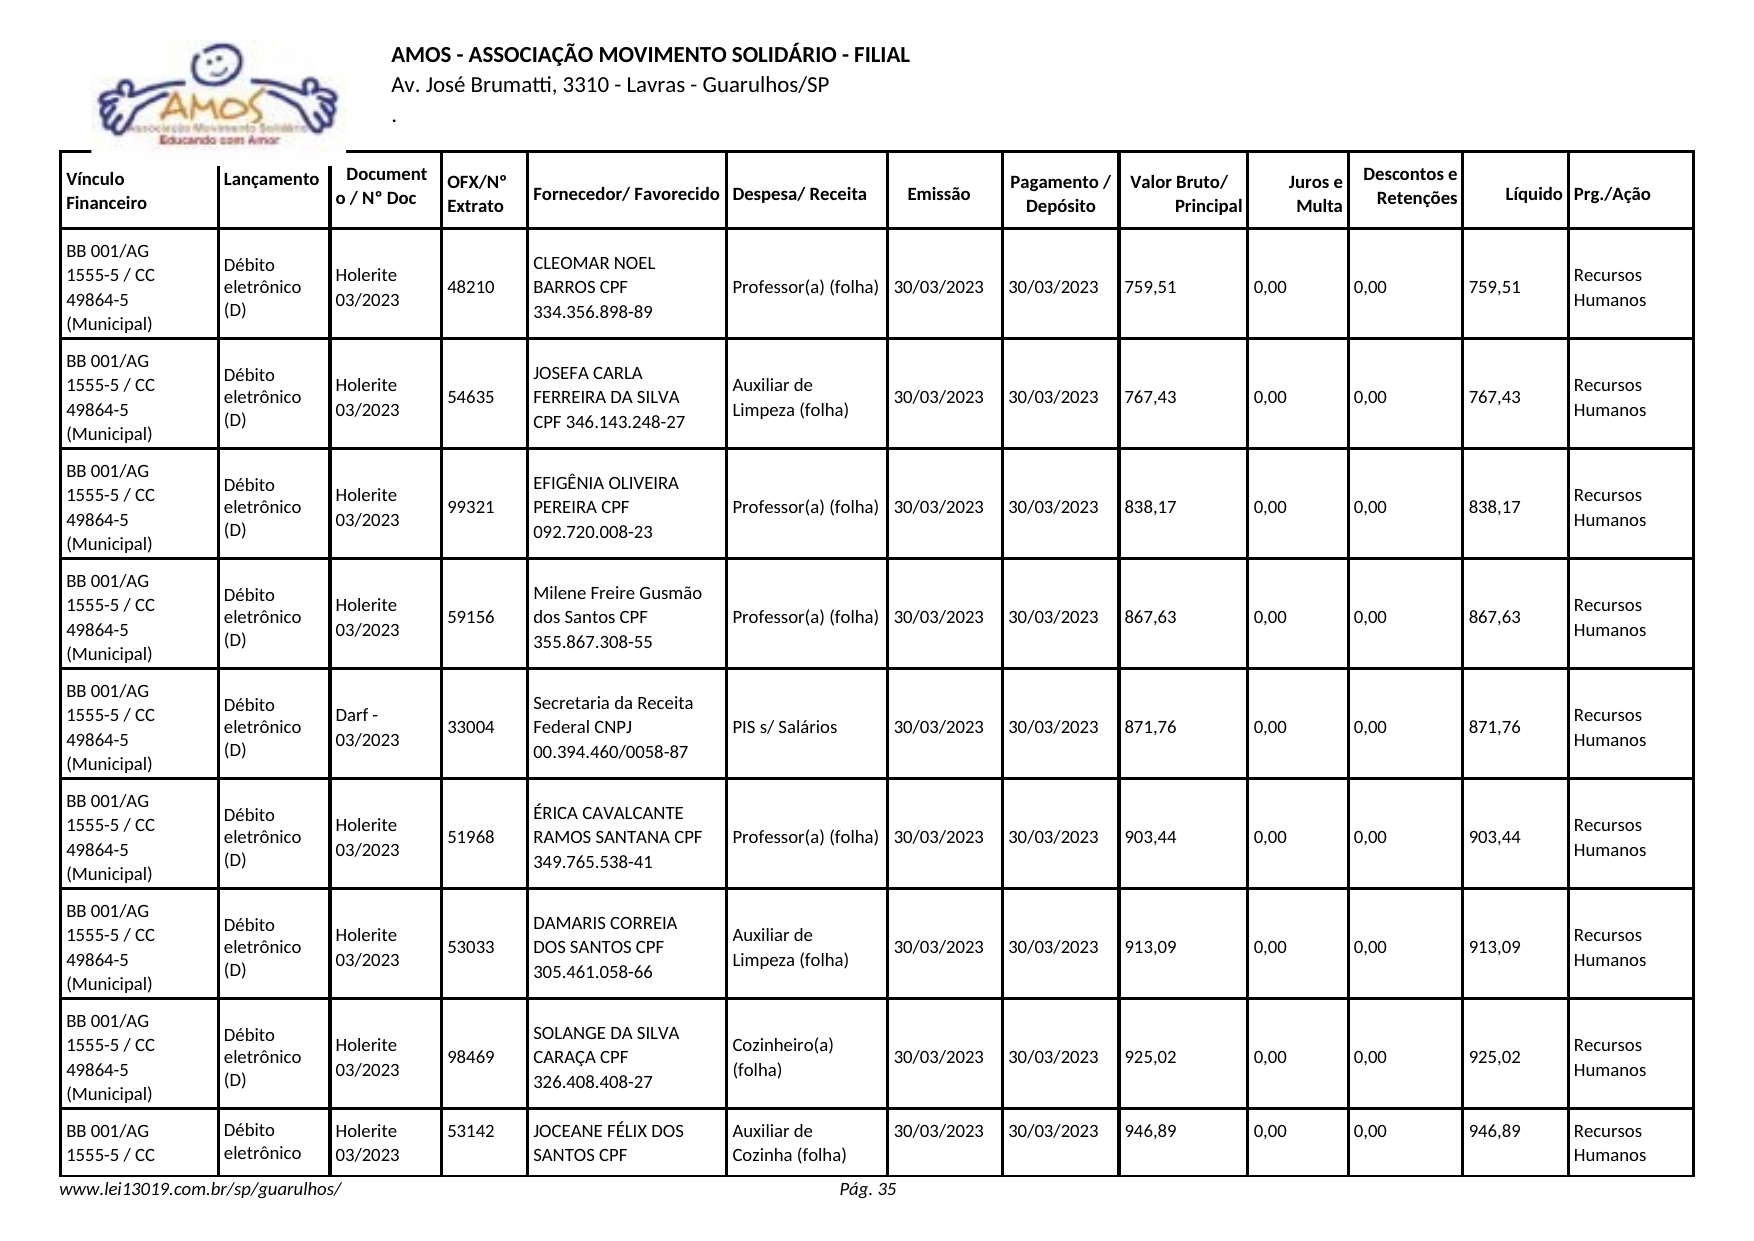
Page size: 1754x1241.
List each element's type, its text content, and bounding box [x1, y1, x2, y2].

table_cell 838,17 [1464, 450, 1567, 557]
table_cell 98469 [443, 1000, 526, 1107]
table_cell Recursos Humanos [1570, 1000, 1692, 1107]
table_cell 925,02 [1121, 1000, 1246, 1107]
table_cell Vínculo Financeiro [62, 153, 217, 227]
table_cell 30/03/2023 [889, 230, 1001, 337]
table_cell Líquido [1464, 153, 1567, 227]
table_cell Débito eletrônico (D) [220, 780, 328, 887]
table_cell Secretaria da Receita Federal CNPJ 00.394.460/0058-87 [529, 670, 725, 777]
table_cell Emissão [889, 153, 1001, 227]
table_cell 925,02 [1464, 1000, 1567, 1107]
table_cell Recursos Humanos [1570, 560, 1692, 667]
table_cell Professor(a) (folha) [728, 450, 886, 557]
table_cell BB 001/AG 1555-5 / CC 49864-5 (Municipal) [62, 780, 217, 887]
table_cell DAMARIS CORREIA DOS SANTOS CPF 305.461.058-66 [529, 890, 725, 997]
table_cell 903,44 [1121, 780, 1246, 887]
table_cell 0,00 [1350, 670, 1461, 777]
table_cell 53142 [443, 1110, 526, 1175]
table_cell Recursos Humanos [1570, 450, 1692, 557]
table_cell 30/03/2023 [1004, 560, 1117, 667]
table_cell BB 001/AG 1555-5 / CC 49864-5 (Municipal) [62, 230, 217, 337]
table_cell 30/03/2023 [1004, 450, 1117, 557]
table_cell Débito eletrônico (D) [220, 1000, 328, 1107]
table_cell 903,44 [1464, 780, 1567, 887]
table_cell Holerite 03/2023 [332, 780, 440, 887]
table_cell 30/03/2023 [1004, 230, 1117, 337]
table_cell Holerite 03/2023 [332, 560, 440, 667]
table_cell Recursos Humanos [1570, 670, 1692, 777]
table_cell Cozinheiro(a) (folha) [728, 1000, 886, 1107]
table_cell Auxiliar de Cozinha (folha) [728, 1110, 886, 1175]
table_cell Auxiliar de Limpeza (folha) [728, 890, 886, 997]
table_cell 871,76 [1464, 670, 1567, 777]
table_cell Débito eletrônico (D) [220, 560, 328, 667]
table_cell 867,63 [1464, 560, 1567, 667]
table_cell Débito eletrônico (D) [220, 450, 328, 557]
table_cell Holerite 03/2023 [332, 230, 440, 337]
table_cell Holerite 03/2023 [332, 340, 440, 447]
table_cell PIS s/ Salários [728, 670, 886, 777]
table_cell Débito eletrônico (D) [220, 890, 328, 997]
table_cell Holerite 03/2023 [332, 1000, 440, 1107]
table_cell JOSEFA CARLA FERREIRA DA SILVA CPF 346.143.248-27 [529, 340, 725, 447]
table_cell 838,17 [1121, 450, 1246, 557]
table_cell Descontos e Retenções [1350, 153, 1461, 227]
table_cell 0,00 [1350, 340, 1461, 447]
table_cell BB 001/AG 1555-5 / CC 49864-5 (Municipal) [62, 560, 217, 667]
table_cell BB 001/AG 1555-5 / CC 49864-5 (Municipal) [62, 1000, 217, 1107]
table_cell Pagamento / Depósito [1004, 153, 1117, 227]
table_cell 0,00 [1350, 1110, 1461, 1175]
table_cell 0,00 [1249, 1000, 1347, 1107]
table_cell EFIGÊNIA OLIVEIRA PEREIRA CPF 092.720.008-23 [529, 450, 725, 557]
table_cell 30/03/2023 [889, 890, 1001, 997]
table_cell Débito eletrônico (D) [220, 340, 328, 447]
table_cell 54635 [443, 340, 526, 447]
table_cell 0,00 [1249, 340, 1347, 447]
table_cell CLEOMAR NOEL BARROS CPF 334.356.898-89 [529, 230, 725, 337]
table_cell 51968 [443, 780, 526, 887]
table_cell Lançamento [220, 166, 328, 227]
table_cell 0,00 [1350, 890, 1461, 997]
table_cell Holerite 03/2023 [332, 890, 440, 997]
table_cell 30/03/2023 [1004, 1000, 1117, 1107]
table_cell Valor Bruto/ Principal [1121, 153, 1246, 227]
table_cell 0,00 [1249, 670, 1347, 777]
table_cell 30/03/2023 [889, 450, 1001, 557]
table_cell Darf - 03/2023 [332, 670, 440, 777]
table_cell Recursos Humanos [1570, 340, 1692, 447]
table_cell 913,09 [1121, 890, 1246, 997]
table_cell 0,00 [1350, 780, 1461, 887]
table_cell 759,51 [1464, 230, 1567, 337]
table_cell 946,89 [1121, 1110, 1246, 1175]
table_cell Professor(a) (folha) [728, 230, 886, 337]
table_cell SOLANGE DA SILVA CARAÇA CPF 326.408.408-27 [529, 1000, 725, 1107]
table_cell 867,63 [1121, 560, 1246, 667]
table_cell Juros e Multa [1249, 153, 1347, 227]
table_cell 0,00 [1350, 1000, 1461, 1107]
table_cell Recursos Humanos [1570, 1110, 1692, 1175]
table_cell BB 001/AG 1555-5 / CC 49864-5 (Municipal) [62, 890, 217, 997]
table_cell 0,00 [1249, 890, 1347, 997]
table_cell Auxiliar de Limpeza (folha) [728, 340, 886, 447]
table_cell 767,43 [1464, 340, 1567, 447]
table_cell 0,00 [1350, 560, 1461, 667]
table_cell BB 001/AG 1555-5 / CC 49864-5 (Municipal) [62, 670, 217, 777]
table_cell 30/03/2023 [889, 560, 1001, 667]
table_cell Holerite 03/2023 [332, 1110, 440, 1175]
table_cell 0,00 [1249, 560, 1347, 667]
table_cell Professor(a) (folha) [728, 780, 886, 887]
table_cell 767,43 [1121, 340, 1246, 447]
table_cell Professor(a) (folha) [728, 560, 886, 667]
table_cell 53033 [443, 890, 526, 997]
table_cell Recursos Humanos [1570, 890, 1692, 997]
table_cell BB 001/AG 1555-5 / CC 49864-5 (Municipal) [62, 340, 217, 447]
table_cell 30/03/2023 [889, 1000, 1001, 1107]
table_cell 30/03/2023 [1004, 1110, 1117, 1175]
table_cell 946,89 [1464, 1110, 1567, 1175]
table_cell BB 001/AG 1555-5 / CC 49864-5 (Municipal) [62, 450, 217, 557]
table_cell 0,00 [1249, 780, 1347, 887]
table_cell 48210 [443, 230, 526, 337]
table_cell 59156 [443, 560, 526, 667]
table_cell 0,00 [1249, 450, 1347, 557]
table_cell 30/03/2023 [889, 1110, 1001, 1175]
table_cell OFX/Nº Extrato [443, 153, 526, 227]
table_cell BB 001/AG 1555-5 / CC [62, 1110, 217, 1175]
table_cell ÉRICA CAVALCANTE RAMOS SANTANA CPF 349.765.538-41 [529, 780, 725, 887]
table_cell Recursos Humanos [1570, 780, 1692, 887]
table_cell Fornecedor/ Favorecido [529, 153, 725, 227]
table_cell Recursos Humanos [1570, 230, 1692, 337]
table_cell 30/03/2023 [889, 780, 1001, 887]
table_cell 30/03/2023 [889, 670, 1001, 777]
table_cell Milene Freire Gusmão dos Santos CPF 355.867.308-55 [529, 560, 725, 667]
table_cell 33004 [443, 670, 526, 777]
table_cell 0,00 [1350, 450, 1461, 557]
table_cell Document o / Nº Doc [332, 153, 440, 227]
table_cell 0,00 [1350, 230, 1461, 337]
table_cell 30/03/2023 [1004, 670, 1117, 777]
table_cell Holerite 03/2023 [332, 450, 440, 557]
table_cell 30/03/2023 [1004, 890, 1117, 997]
table_cell 0,00 [1249, 1110, 1347, 1175]
table_cell Despesa/ Receita [728, 153, 886, 227]
table_cell Débito eletrônico (D) [220, 230, 328, 337]
table_cell JOCEANE FÉLIX DOS SANTOS CPF [529, 1110, 725, 1175]
table_cell 30/03/2023 [1004, 340, 1117, 447]
table_cell 0,00 [1249, 230, 1347, 337]
table_cell 871,76 [1121, 670, 1246, 777]
table_cell Prg./Ação [1570, 153, 1692, 227]
table_cell 99321 [443, 450, 526, 557]
table_cell 913,09 [1464, 890, 1567, 997]
table_cell Débito eletrônico (D) [220, 670, 328, 777]
table_cell 30/03/2023 [1004, 780, 1117, 887]
table_cell 30/03/2023 [889, 340, 1001, 447]
table_cell Débito eletrônico [220, 1110, 328, 1175]
table_cell 759,51 [1121, 230, 1246, 337]
